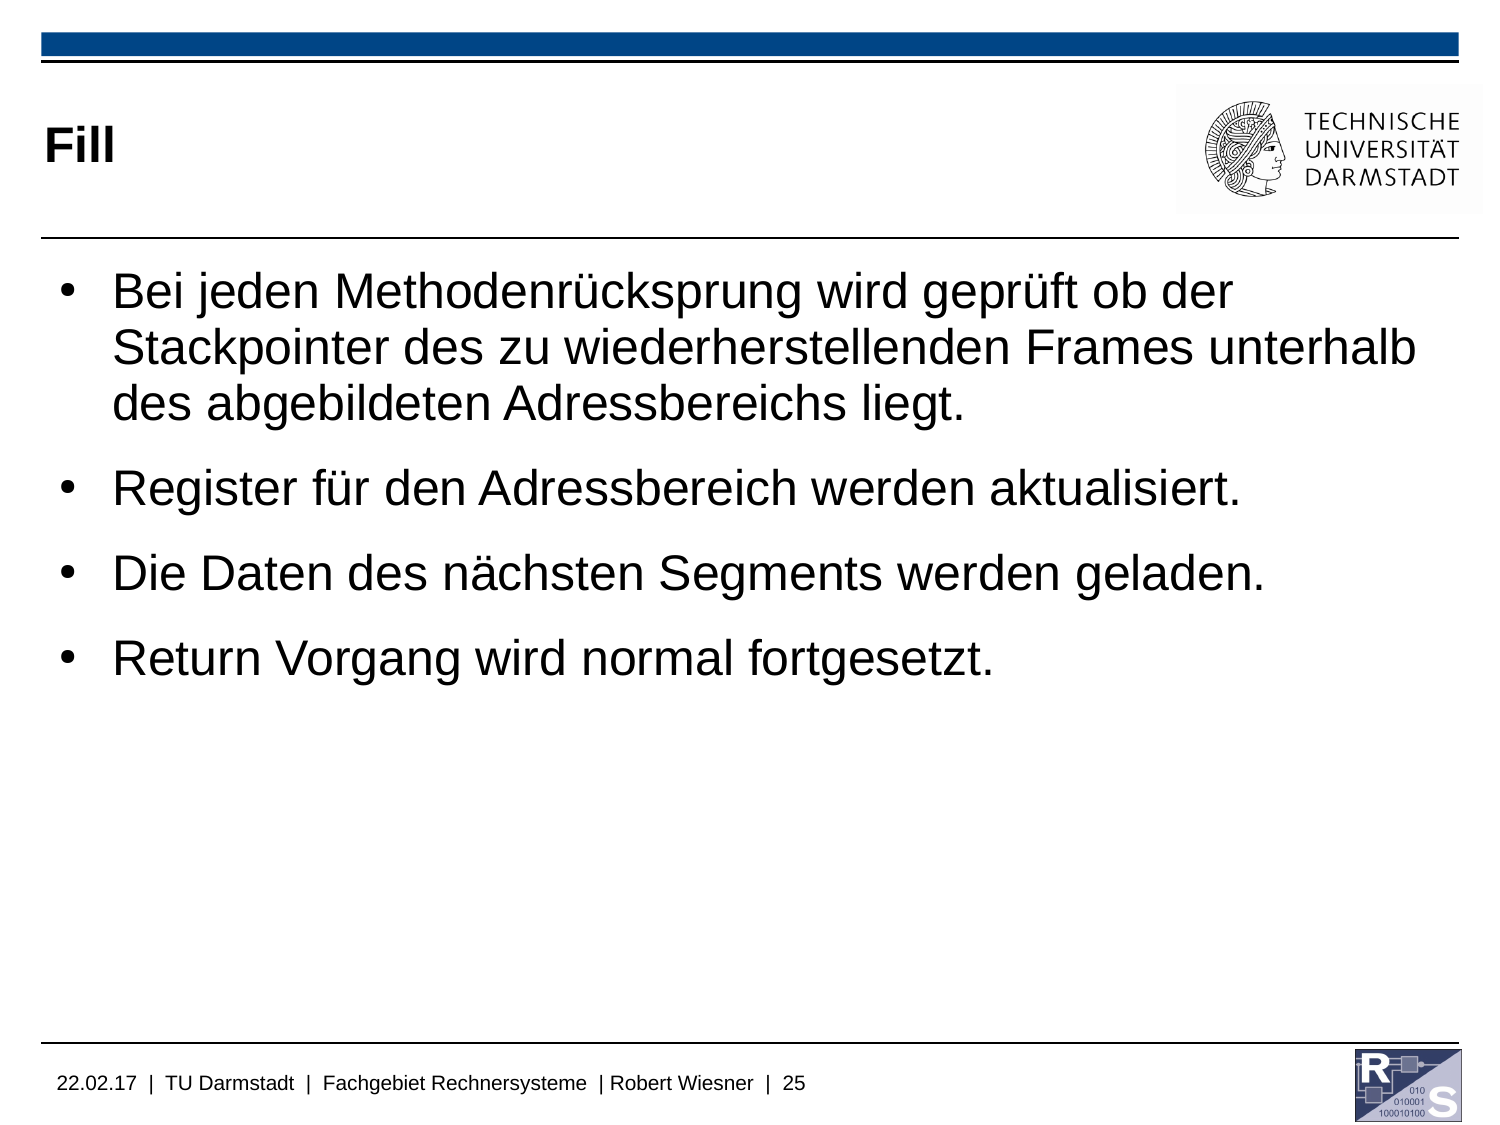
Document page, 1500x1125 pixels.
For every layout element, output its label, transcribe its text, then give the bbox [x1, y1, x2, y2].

picture [1355, 1049, 1462, 1122]
title Fill [44, 69, 1135, 221]
list Bei jeden Methodenrücksprung wird geprüft ob der Stackpointer des zu wiederherstellenden Frames unterhalb des abgebildeten Adressbereichs liegt. Register für den Adressbereich werden aktualisiert. Die Daten des nächsten Segments werden geladen. Return Vorgang wird normal fortgesetzt. [41, 263, 1455, 1032]
